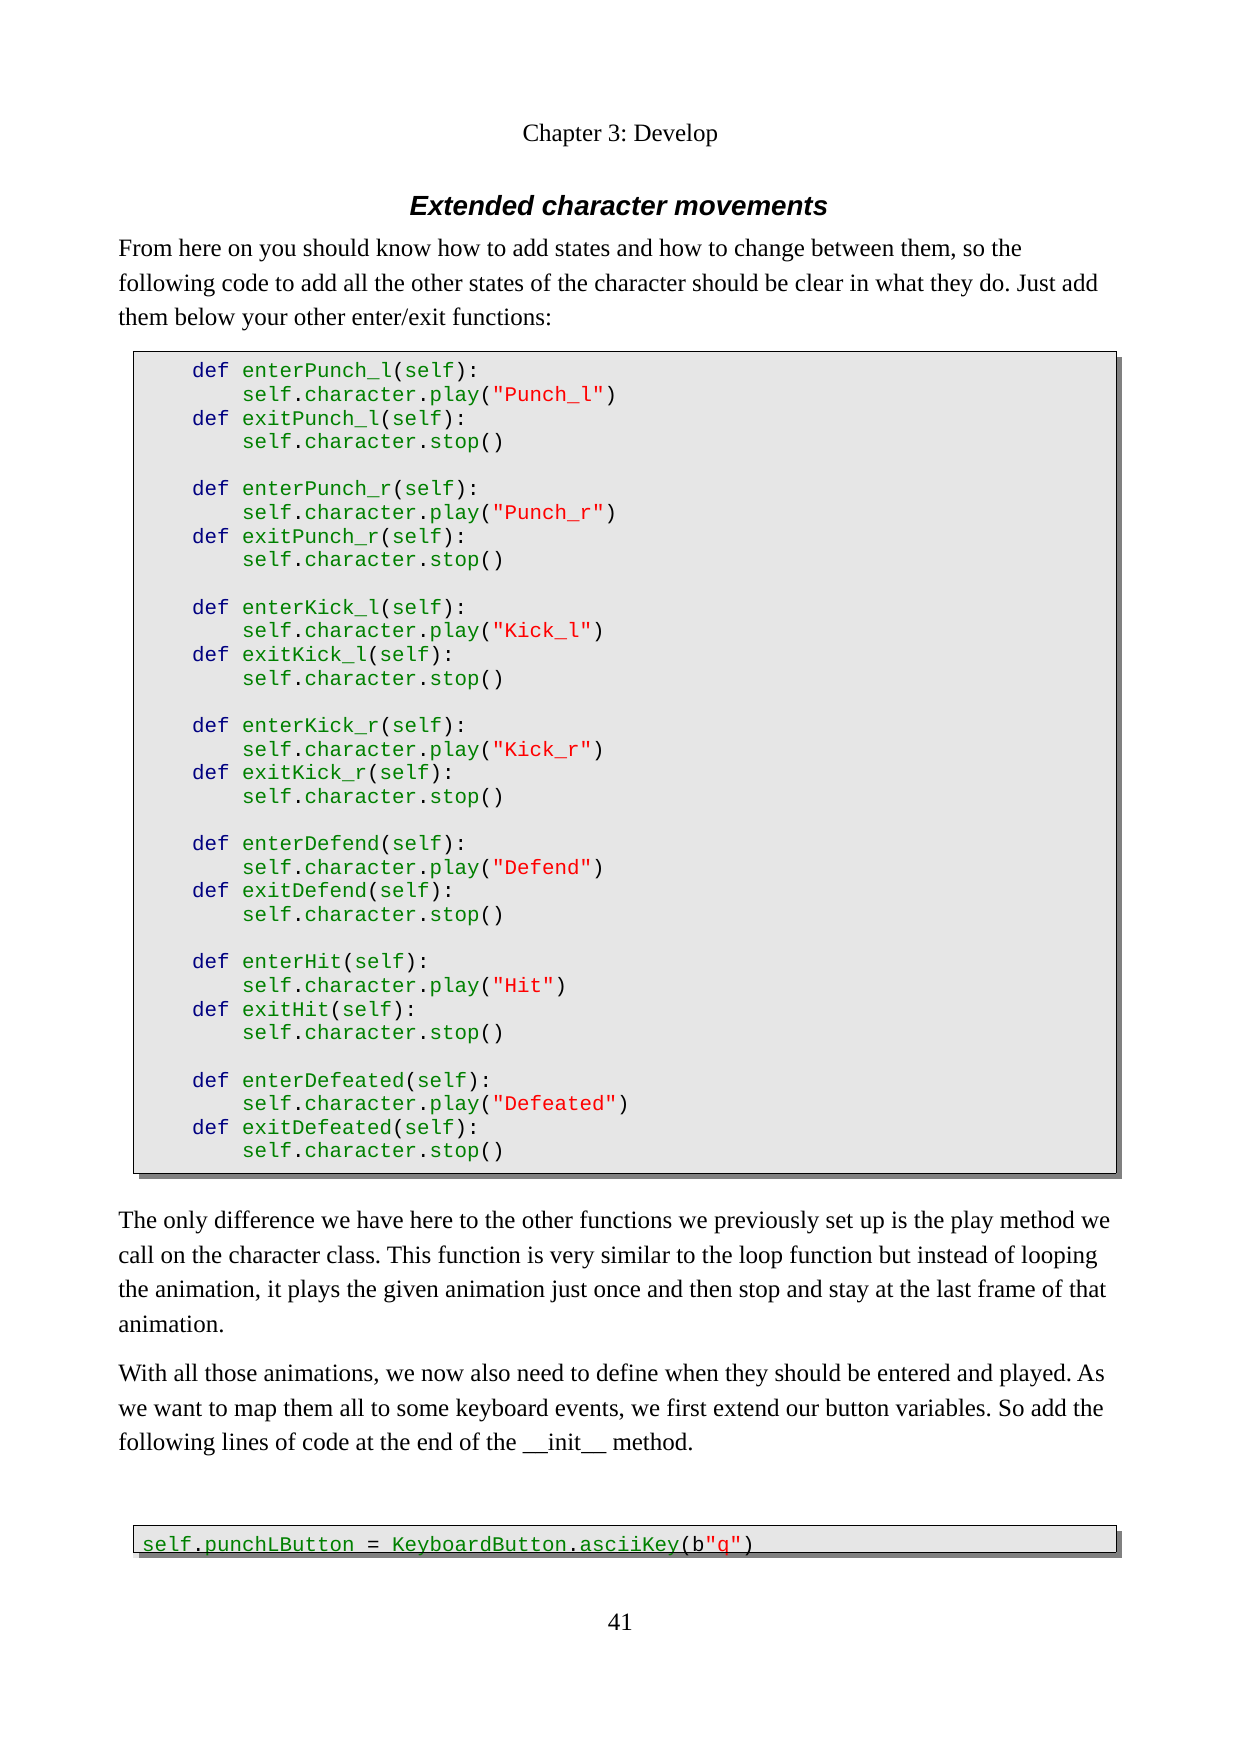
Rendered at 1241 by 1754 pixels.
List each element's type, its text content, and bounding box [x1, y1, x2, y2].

text def exitPunch_r(self): [134, 517, 1116, 540]
text self.character.play("Hit") [134, 966, 1116, 990]
text def exitDefeated(self): [134, 1108, 1116, 1132]
text self.character.play("Kick_l") [134, 611, 1116, 635]
text def exitPunch_l(self): [134, 398, 1116, 422]
text self.punchLButton = KeyboardButton.asciiKey(b"q") [134, 1526, 1116, 1552]
text def enterDefend(self): [134, 824, 1116, 848]
text def enterHit(self): [134, 942, 1116, 966]
text def enterDefeated(self): [134, 1061, 1116, 1084]
text self.character.play("Kick_r") [134, 729, 1116, 753]
text def enterKick_r(self): [134, 706, 1116, 729]
text self.character.stop() [134, 422, 1116, 446]
text def exitKick_l(self): [134, 635, 1116, 659]
text def exitDefend(self): [134, 871, 1116, 895]
text self.character.play("Punch_l") [134, 375, 1116, 398]
text From here on you should know how to add states and how to change between them, so the following code to add all the other states of the character should be clear in what they do. Just add them below your other enter/exit functions: [118, 233, 1122, 331]
text def enterPunch_l(self): [134, 352, 1116, 375]
text self.character.stop() [134, 540, 1116, 564]
text self.character.play("Defeated") [134, 1084, 1116, 1108]
text self.character.play("Punch_r") [134, 493, 1116, 517]
text self.character.play("Defend") [134, 848, 1116, 871]
text self.character.stop() [134, 1013, 1116, 1037]
text def exitHit(self): [134, 990, 1116, 1013]
text def enterKick_l(self): [134, 588, 1116, 611]
subtitle Extended character movements [118, 189, 1122, 221]
text self.character.stop() [134, 1132, 1116, 1173]
text self.character.stop() [134, 895, 1116, 919]
text def exitKick_r(self): [134, 753, 1116, 777]
text The only difference we have here to the other functions we previously set up is the play method we call on the character class. This function is very similar to the loop function but instead of looping the animation, it plays the given animation just once and then stop and stay at the last frame of that animation. [118, 1206, 1122, 1338]
text self.character.stop() [134, 659, 1116, 682]
text With all those animations, we now also need to define when they should be entered and played. As we want to map them all to some keyboard events, we first extend our button variables. So add the following lines of code at the end of the __init__ method. [118, 1358, 1122, 1456]
text def enterPunch_r(self): [134, 469, 1116, 493]
text self.character.stop() [134, 777, 1116, 801]
